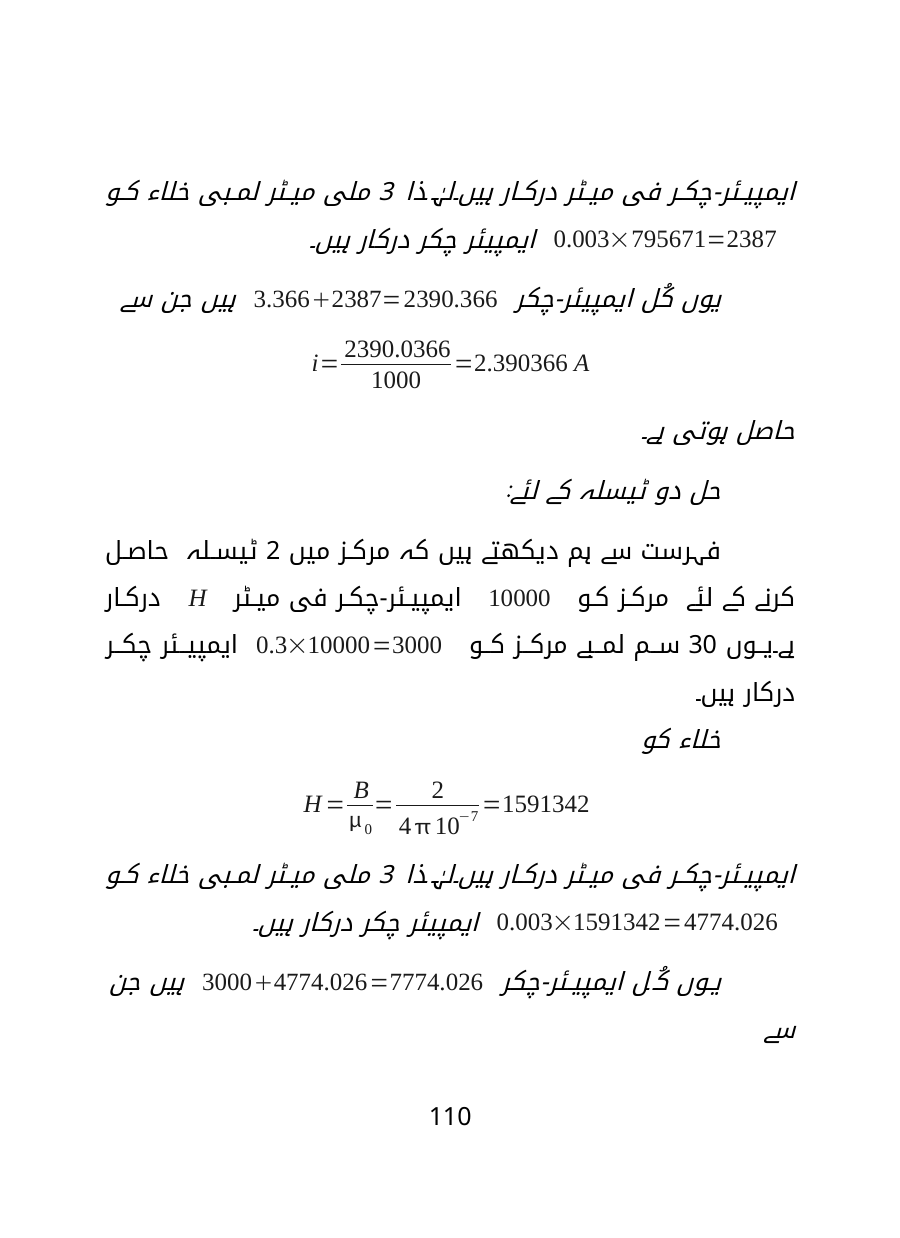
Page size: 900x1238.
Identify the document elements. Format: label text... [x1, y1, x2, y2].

text ایمپیئر-چکر فی میٹر درکار ہیں۔لہٰذا 3 ملی میٹر لمبی خلاء کو ایمپیئر چکر درکار ہیں۔ [105, 851, 795, 946]
text یوں کُل ایمپیئر-چکرہیں جن سے [105, 276, 795, 323]
text یوں کُل ایمپیئر-چکرہیں جن سے [105, 959, 795, 1053]
text ایمپیئر-چکر فی میٹر درکار ہیں۔لہٰذا 3 ملی میٹر لمبی خلاء کو ایمپیئر چکر درکار ہیں۔ [105, 168, 795, 263]
text حل دو ٹیسلہ کے لئے: [105, 467, 795, 514]
text خلاء کو [105, 717, 795, 764]
text حاصل ہوتی ہے۔ [105, 407, 795, 454]
text فہرست سے ہم دیکھتے ہیں کہ مرکز میں 2 ٹیسلہ حاصل کرنے کے لئے مرکز کو ایمپیئر-چکر فی میٹر درکار ہے۔یوں 30 سم لمبے مرکز کو ایمپیئر چکر درکار ہیں۔ [105, 527, 795, 717]
